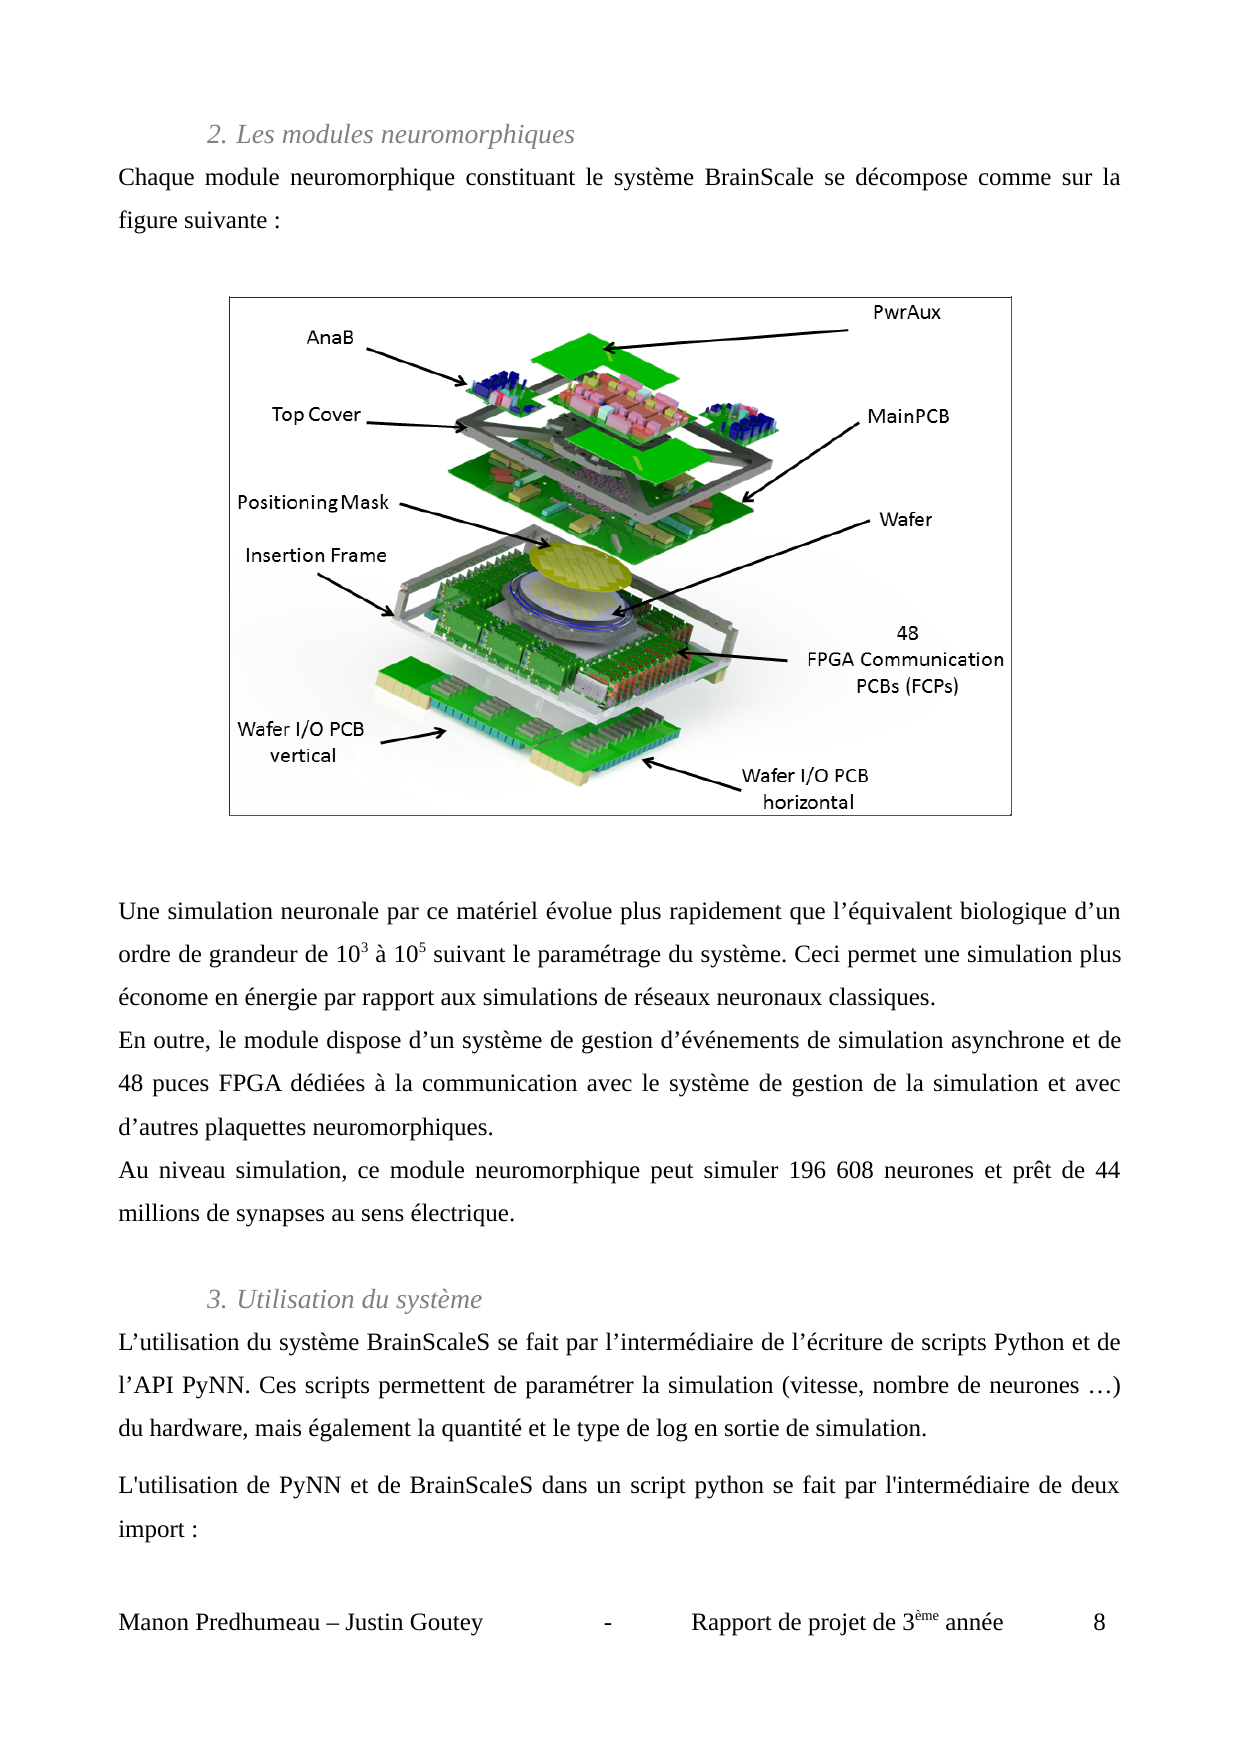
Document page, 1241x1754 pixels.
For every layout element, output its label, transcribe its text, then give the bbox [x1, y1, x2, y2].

subtitle Les modules neuromorphiques [207, 118, 1122, 150]
subtitle Utilisation du système [207, 1282, 1122, 1314]
text L'utilisation de PyNN et de BrainScaleS dans un script python se fait par l'intermédiaire de deux import : [118, 1471, 1122, 1542]
text Au niveau simulation, ce module neuromorphique peut simuler 196 608 neurones et prêt de 44 millions de synapses au sens électrique. [118, 1155, 1122, 1227]
picture [231, 299, 1010, 814]
text En outre, le module dispose d’un système de gestion d’événements de simulation asynchrone et de 48 puces FPGA dédiées à la communication avec le système de gestion de la simulation et avec d’autres plaquettes neuromorphiques. [118, 1025, 1122, 1140]
text Une simulation neuronale par ce matériel évolue plus rapidement que l’équivalent biologique d’un ordre de grandeur de 103 à 105 suivant le paramétrage du système. Ceci permet une simulation plus économe en énergie par rapport aux simulations de réseaux neuronaux classiques. [118, 896, 1122, 1011]
text Chaque module neuromorphique constituant le système BrainScale se décompose comme sur la figure suivante : [118, 162, 1122, 234]
text L’utilisation du système BrainScaleS se fait par l’intermédiaire de l’écriture de scripts Python et de l’API PyNN. Ces scripts permettent de paramétrer la simulation (vitesse, nombre de neurones …) du hardware, mais également la quantité et le type de log en sortie de simulation. [118, 1327, 1122, 1442]
